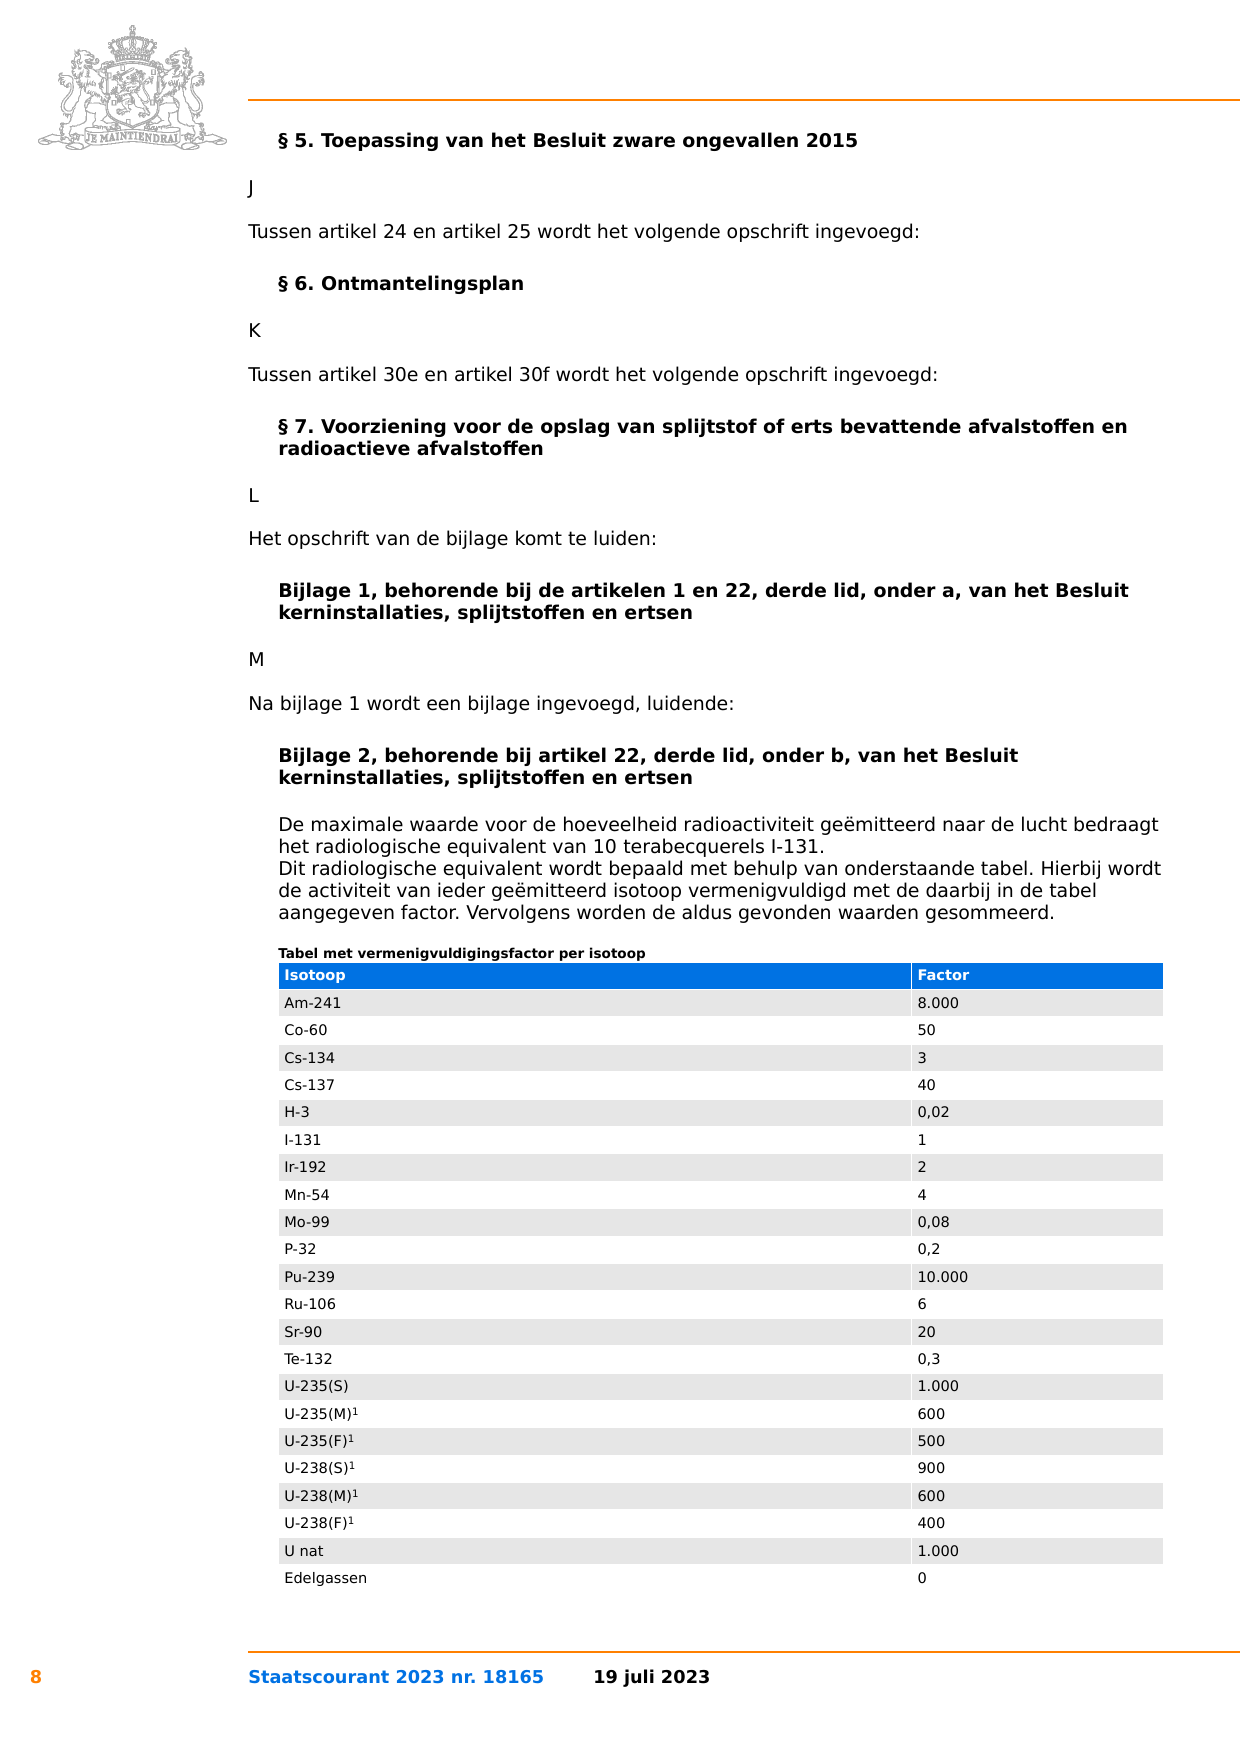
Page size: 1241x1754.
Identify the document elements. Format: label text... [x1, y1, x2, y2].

subtitle § 5. Toepassing van het Besluit zware ongevallen 2015 [278, 130, 1163, 152]
table_cell 6 [912, 1291, 1163, 1318]
table_cell I-131 [279, 1127, 911, 1153]
subtitle § 6. Ontmantelingsplan [278, 273, 1163, 295]
text De maximale waarde voor de hoeveelheid radioactiviteit geëmitteerd naar de lucht bedraagt het radiologische equivalent van 10 terabecquerels I-131. [278, 814, 1163, 858]
table_cell U nat [279, 1538, 911, 1564]
table_cell 50 [912, 1018, 1163, 1044]
text Na bijlage 1 wordt een bijlage ingevoegd, luidende: [248, 693, 1163, 715]
table_cell 0,08 [912, 1209, 1163, 1236]
subtitle Bijlage 2, behorende bij artikel 22, derde lid, onder b, van het Besluit kerninstallaties, splijtstoffen en ertsen [278, 745, 1163, 789]
table_cell U-238(M)1 [279, 1483, 911, 1509]
table_cell Cs-137 [279, 1072, 911, 1098]
text Het opschrift van de bijlage komt te luiden: [248, 528, 1163, 550]
table_cell Edelgassen [279, 1565, 911, 1592]
table_cell 900 [912, 1456, 1163, 1482]
table_cell Te-132 [279, 1346, 911, 1372]
subtitle § 7. Voorziening voor de opslag van splijtstof of erts bevattende afvalstoffen en radioactieve afvalstoffen [278, 416, 1163, 459]
table_cell 4 [912, 1182, 1163, 1208]
table_cell 600 [912, 1483, 1163, 1509]
table_cell 10.000 [912, 1264, 1163, 1290]
table_cell U-235(M)1 [279, 1401, 911, 1427]
table_cell 8.000 [912, 990, 1163, 1016]
table_cell Mn-54 [279, 1182, 911, 1208]
table_cell U-238(S)1 [279, 1456, 911, 1482]
table_cell H-3 [279, 1100, 911, 1126]
table_cell 1 [912, 1127, 1163, 1153]
picture [38, 25, 227, 150]
table_cell Am-241 [279, 990, 911, 1016]
table_cell 0,3 [912, 1346, 1163, 1372]
table_cell 400 [912, 1511, 1163, 1537]
table_cell Sr-90 [279, 1319, 911, 1345]
table_cell Ir-192 [279, 1154, 911, 1181]
table_cell U-235(F)1 [279, 1428, 911, 1455]
table_cell Co-60 [279, 1018, 911, 1044]
table_cell 0 [912, 1565, 1163, 1592]
table_cell 20 [912, 1319, 1163, 1345]
text Tussen artikel 30e en artikel 30f wordt het volgende opschrift ingevoegd: [248, 363, 1163, 386]
table_cell Isotoop [279, 963, 911, 989]
table_cell 40 [912, 1072, 1163, 1098]
table_cell Ru-106 [279, 1291, 911, 1318]
table_cell 1.000 [912, 1538, 1163, 1564]
table_header Tabel met vermenigvuldigingsfactor per isotoop [278, 946, 1163, 962]
subtitle Bijlage 1, behorende bij de artikelen 1 en 22, derde lid, onder a, van het Besluit kerninstallaties, splijtstoffen en ertsen [278, 580, 1163, 624]
table_cell 600 [912, 1401, 1163, 1427]
table_cell 500 [912, 1428, 1163, 1455]
table_cell Factor [912, 963, 1163, 989]
table_cell 0,02 [912, 1100, 1163, 1126]
table_cell 1.000 [912, 1374, 1163, 1400]
text Dit radiologische equivalent wordt bepaald met behulp van onderstaande tabel. Hierbij wordt de activiteit van ieder geëmitteerd isotoop vermenigvuldigd met de daarbij in de tabel aangegeven factor. Vervolgens worden de aldus gevonden waarden gesommeerd. [278, 858, 1163, 924]
table_cell Mo-99 [279, 1209, 911, 1236]
text M [248, 649, 1163, 671]
table_cell 0,2 [912, 1237, 1163, 1263]
text L [248, 484, 1163, 506]
text K [248, 320, 1163, 342]
table_cell U-238(F)1 [279, 1511, 911, 1537]
table_cell 3 [912, 1045, 1163, 1071]
text Tussen artikel 24 en artikel 25 wordt het volgende opschrift ingevoegd: [248, 221, 1163, 243]
table_cell Cs-134 [279, 1045, 911, 1071]
table_cell Pu-239 [279, 1264, 911, 1290]
table_cell U-235(S) [279, 1374, 911, 1400]
text J [248, 177, 1163, 199]
table_cell P-32 [279, 1237, 911, 1263]
table_cell 2 [912, 1154, 1163, 1181]
